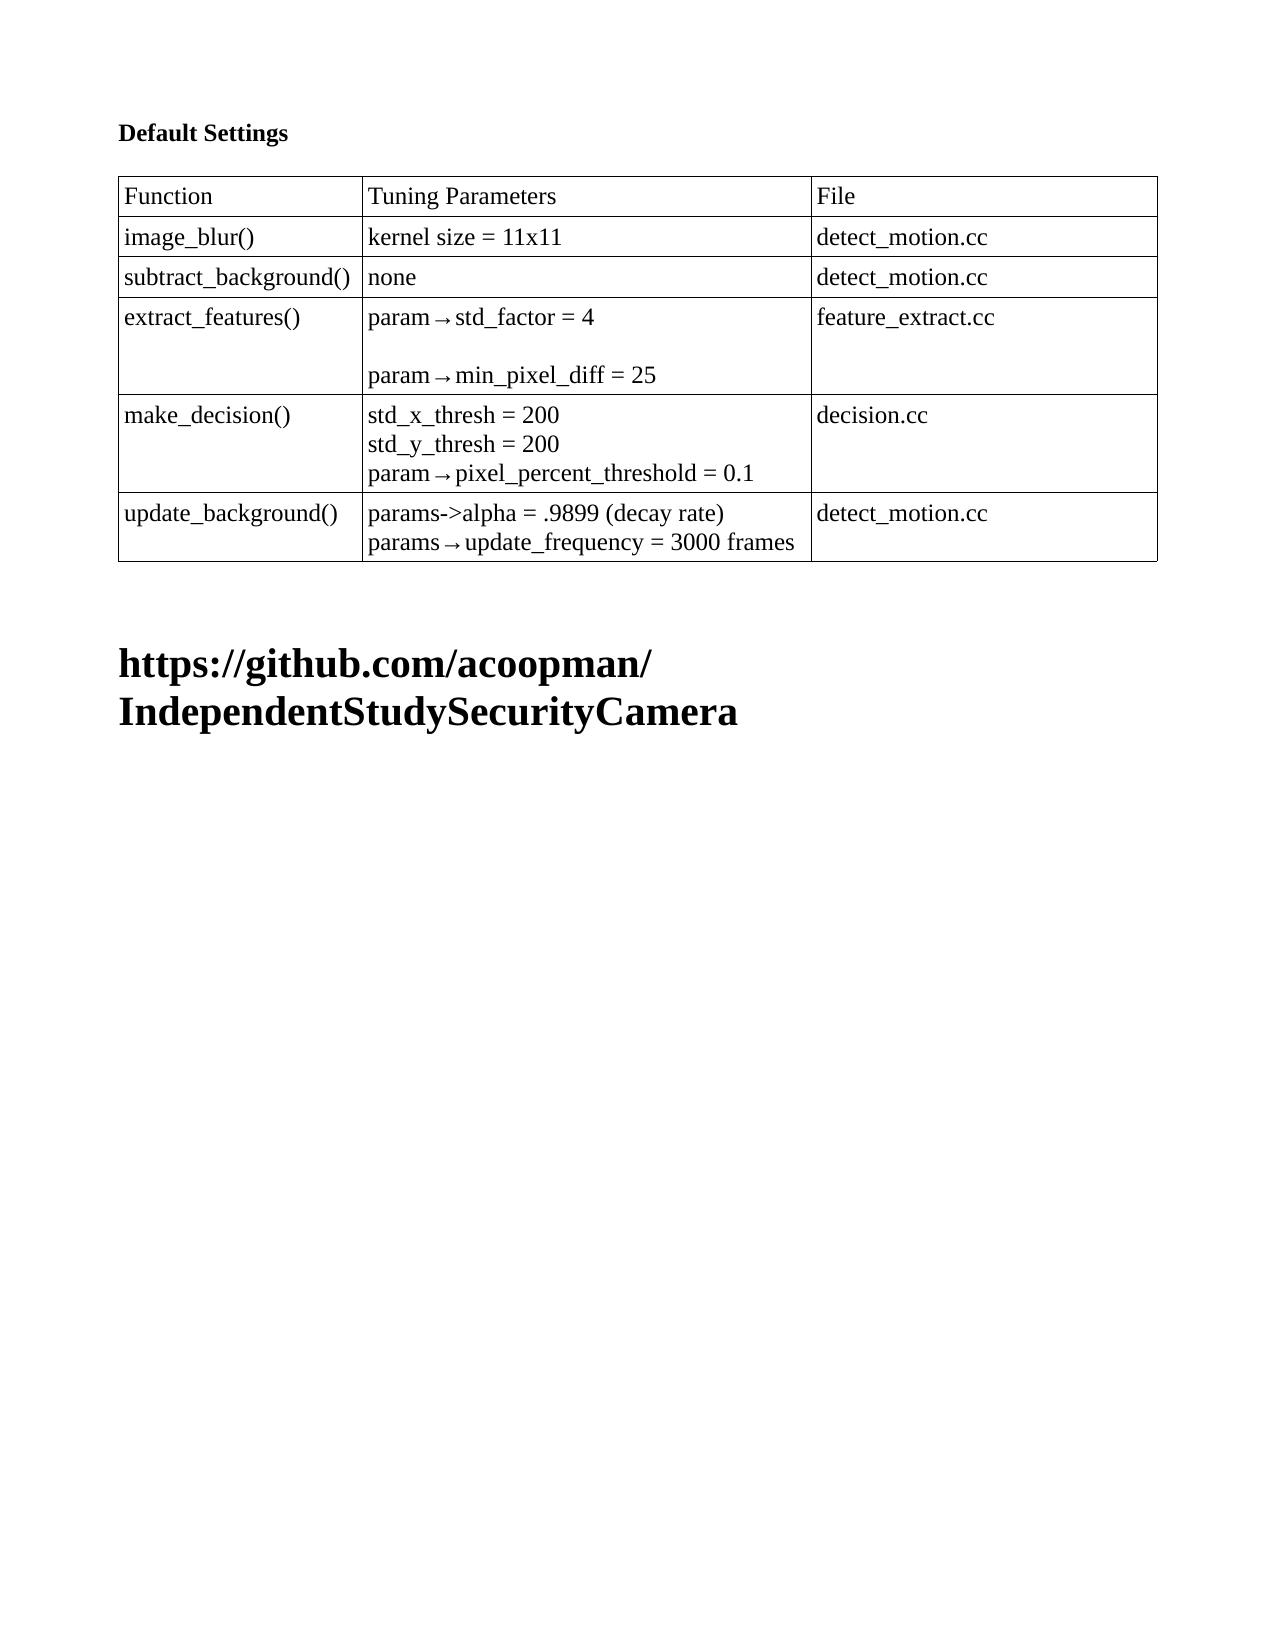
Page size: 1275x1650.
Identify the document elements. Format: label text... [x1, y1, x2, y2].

text Default Settings [118, 118, 1157, 147]
table_cell none [363, 257, 811, 297]
table_cell detect_motion.cc [812, 257, 1157, 297]
table_cell decision.cc [812, 395, 1157, 492]
table_cell param→std_factor = 4 param→min_pixel_diff = 25 [363, 298, 811, 394]
table_cell extract_features() [119, 298, 362, 394]
table_cell image_blur() [119, 217, 362, 256]
table_header Function [119, 177, 362, 216]
table_cell kernel size = 11x11 [363, 217, 811, 256]
text https://github.com/acoopman/IndependentStudySecurityCamera [118, 638, 1157, 734]
table_cell update_background() [119, 493, 362, 561]
table_cell params->alpha = .9899 (decay rate) params→update_frequency = 3000 frames [363, 493, 811, 561]
table_cell subtract_background() [119, 257, 362, 297]
table_cell detect_motion.cc [812, 493, 1157, 561]
table_header Tuning Parameters [363, 177, 811, 216]
table_cell make_decision() [119, 395, 362, 492]
table_cell detect_motion.cc [812, 217, 1157, 256]
table_header File [812, 177, 1157, 216]
table_cell std_x_thresh = 200 std_y_thresh = 200 param→pixel_percent_threshold = 0.1 [363, 395, 811, 492]
table_cell feature_extract.cc [812, 298, 1157, 394]
